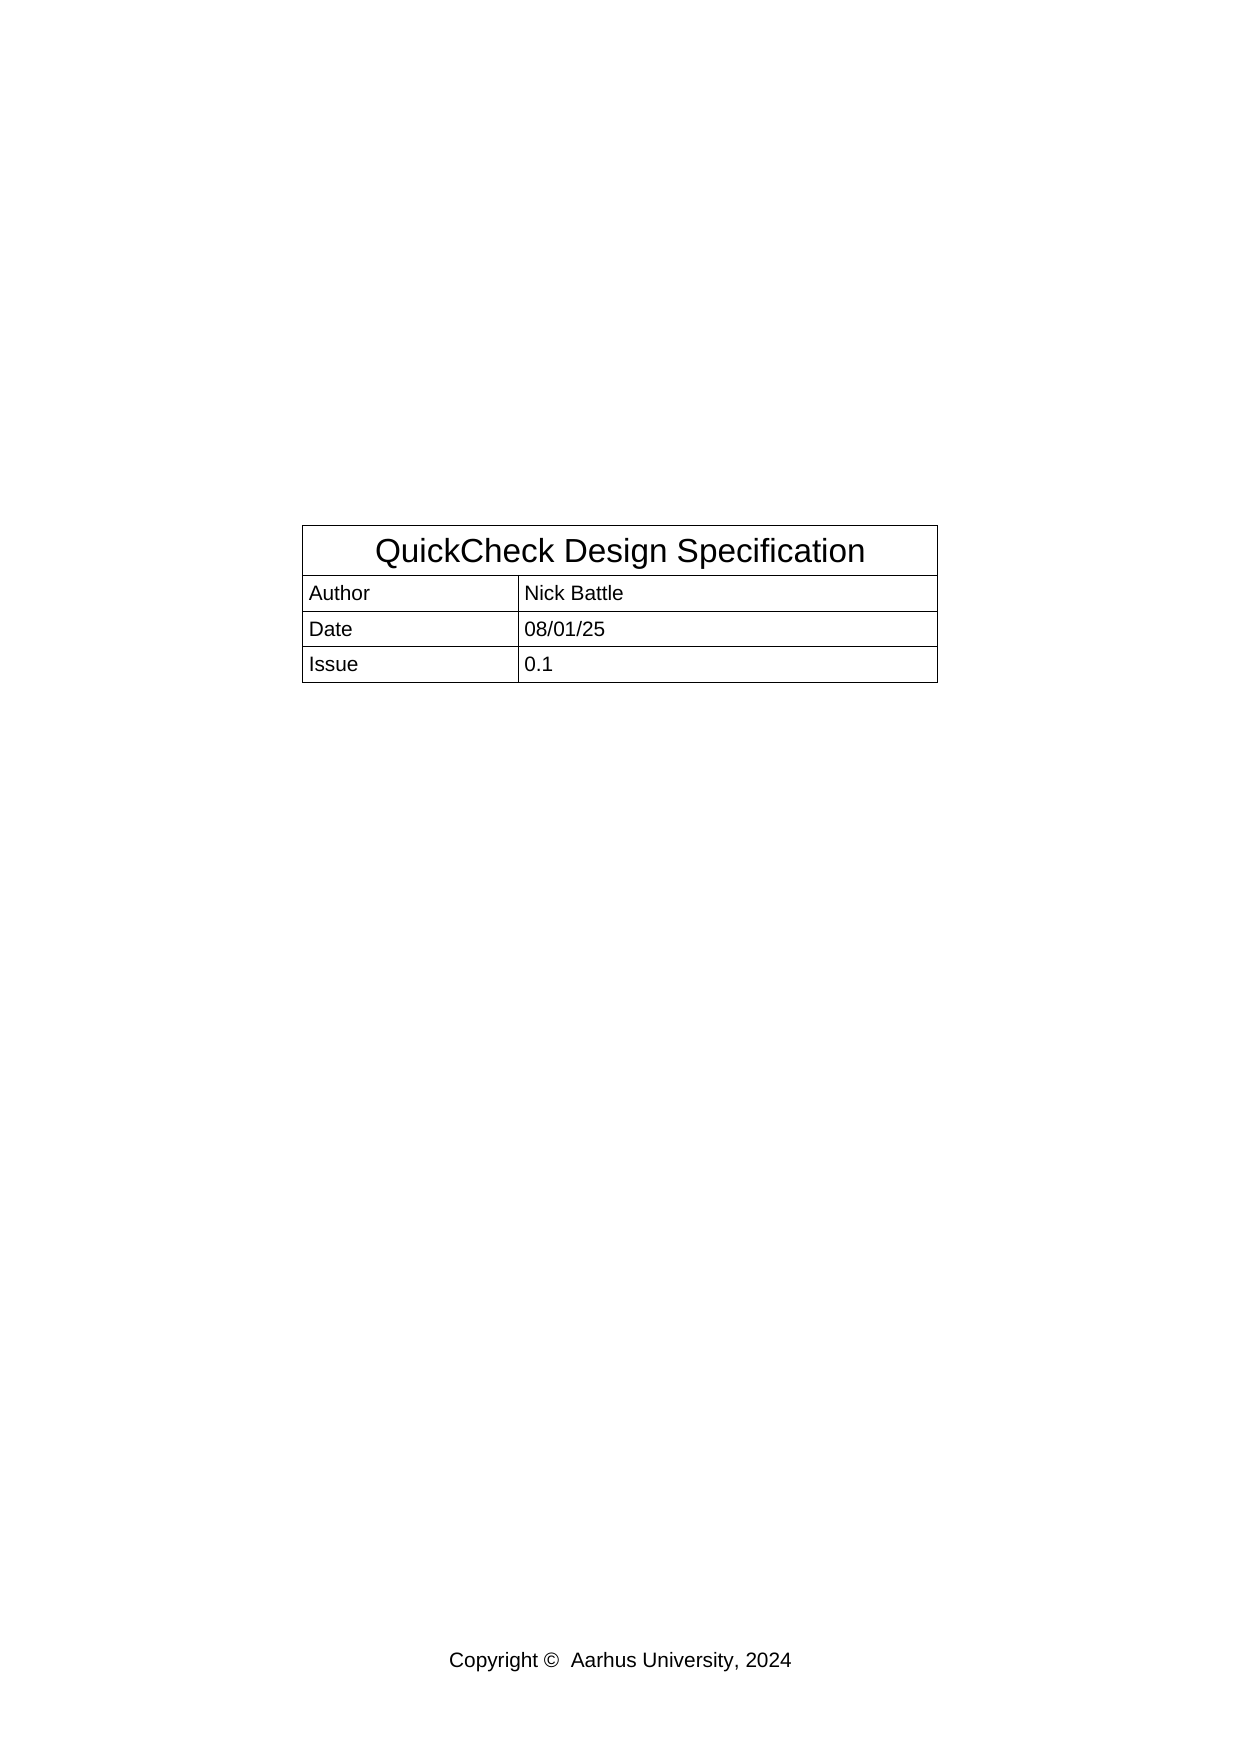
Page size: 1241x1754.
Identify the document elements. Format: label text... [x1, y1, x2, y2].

table_cell Nick Battle [519, 576, 937, 611]
table_cell Author [303, 576, 518, 611]
table_header QuickCheck Design Specification [303, 526, 937, 575]
table_cell Issue [303, 647, 518, 682]
table_cell 08/01/25 [519, 612, 937, 646]
table_cell Date [303, 612, 518, 646]
table_cell 0.1 [519, 647, 937, 682]
